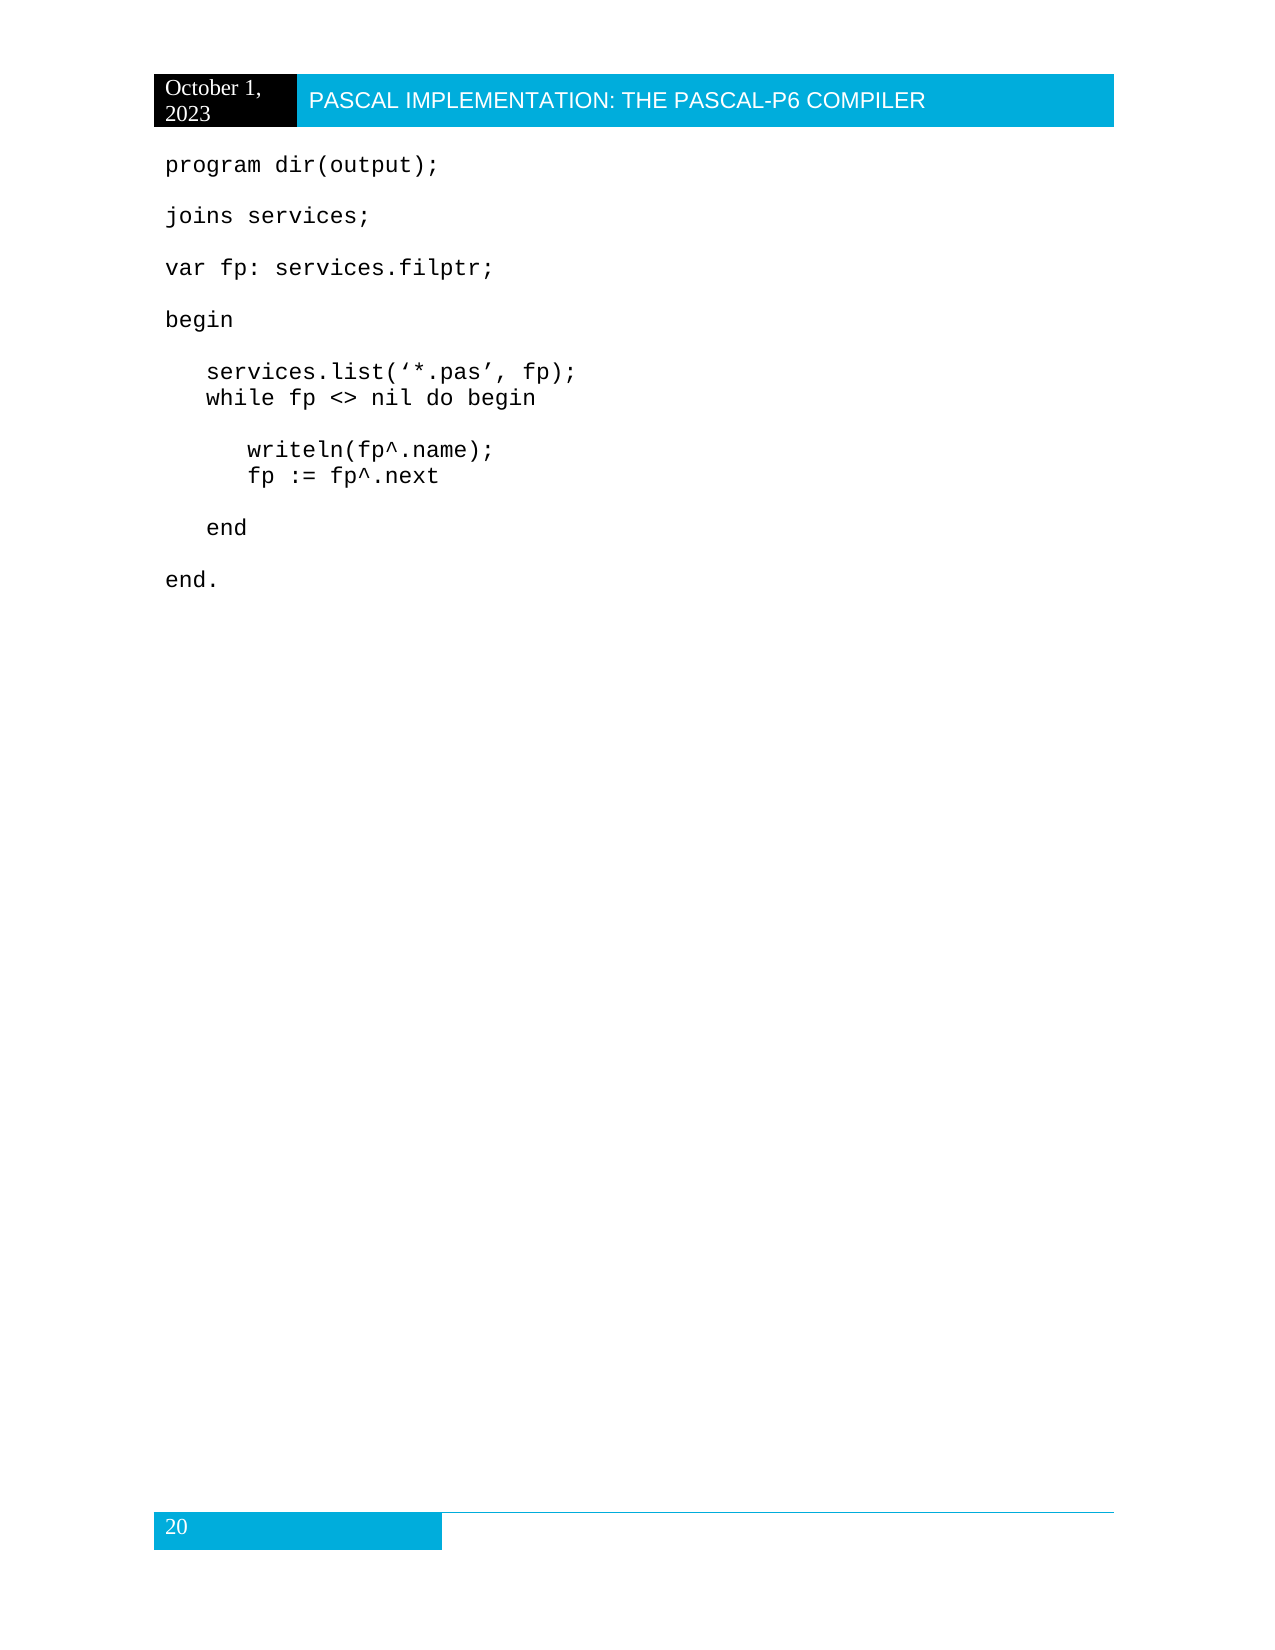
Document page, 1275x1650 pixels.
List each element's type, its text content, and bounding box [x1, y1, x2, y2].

text var fp: services.filptr; [165, 257, 1125, 283]
text writeln(fp^.name); [165, 438, 1125, 464]
text end. [165, 568, 1125, 594]
text program dir(output); [165, 153, 1125, 179]
text fp := fp^.next [165, 464, 1125, 490]
text while fp <> nil do begin [165, 386, 1125, 412]
text begin [165, 308, 1125, 334]
text joins services; [165, 205, 1125, 231]
text end [165, 516, 1125, 542]
text services.list(‘*.pas’, fp); [165, 360, 1125, 386]
